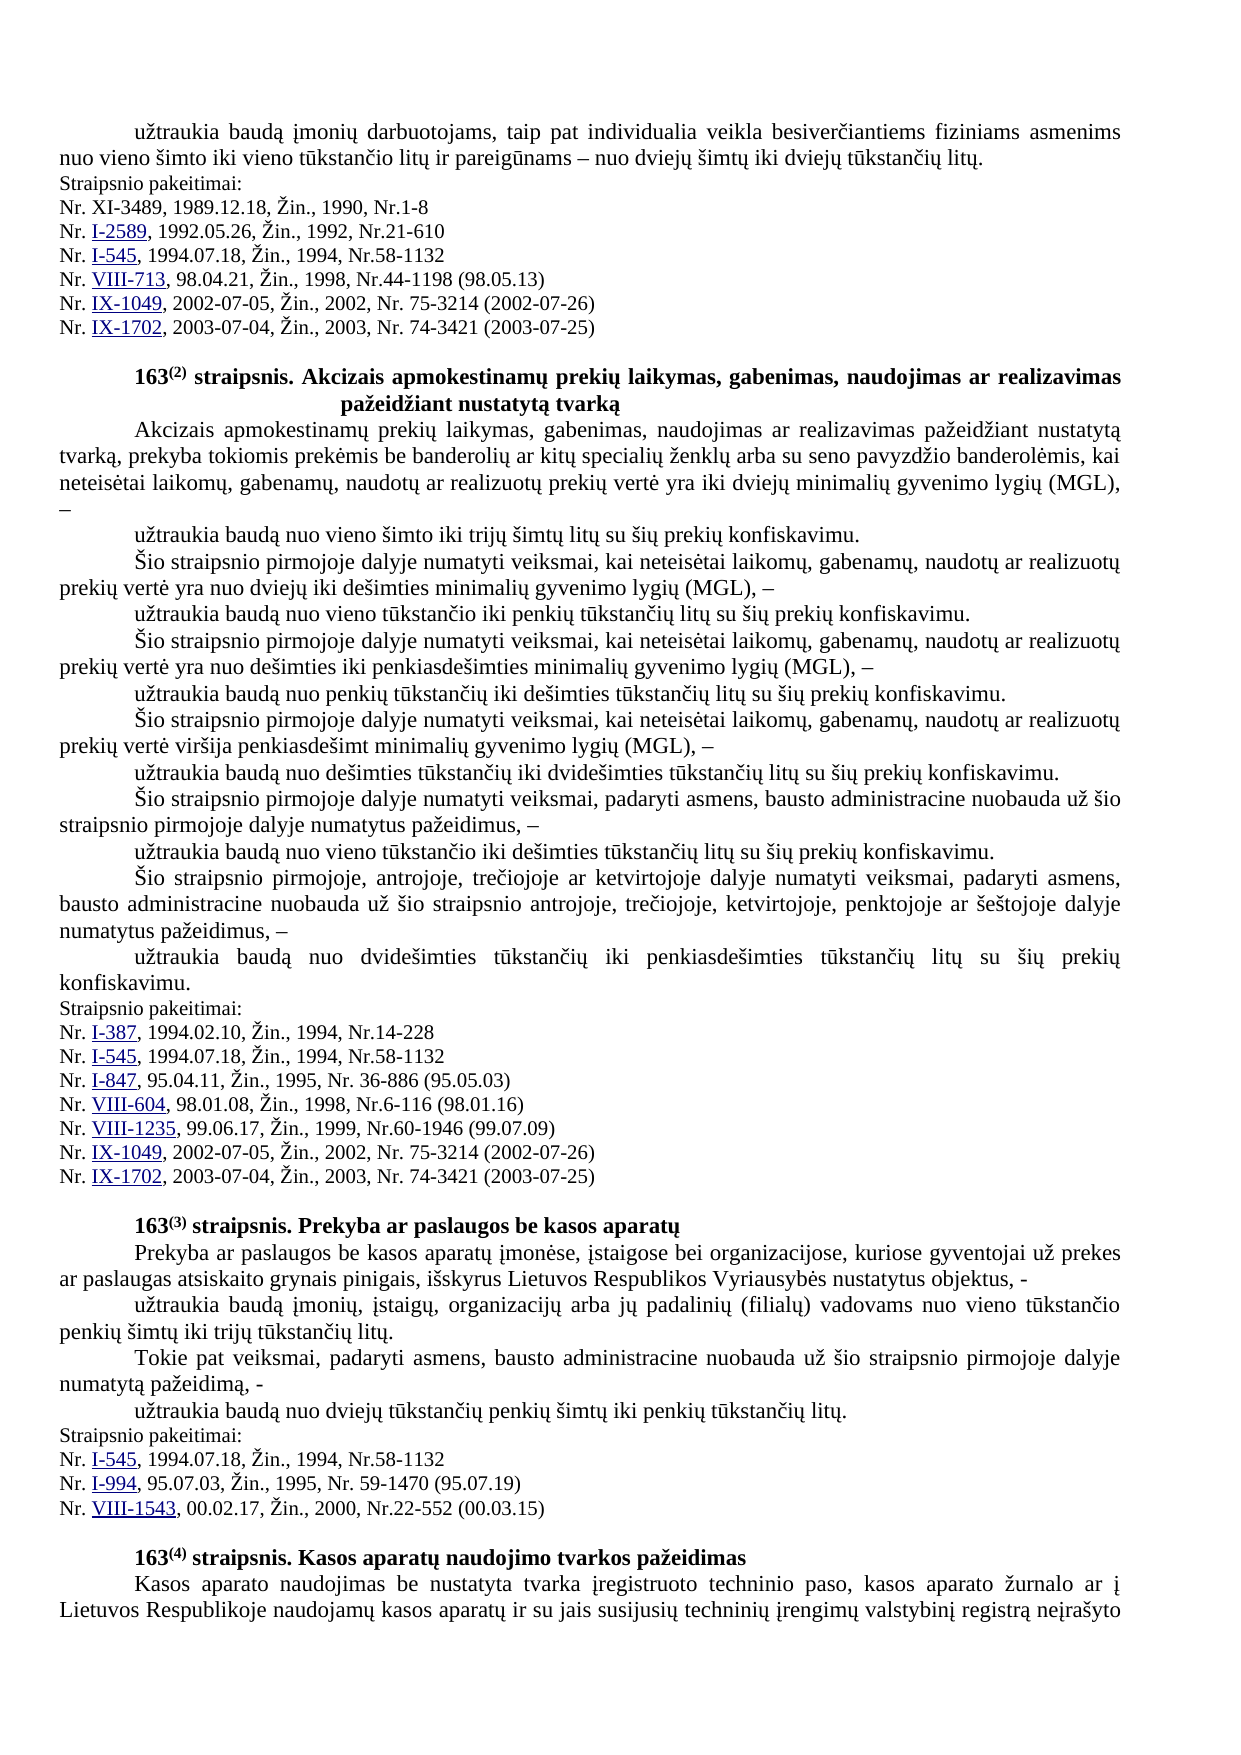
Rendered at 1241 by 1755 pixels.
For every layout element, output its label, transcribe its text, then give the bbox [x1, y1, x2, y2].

text Nr. I-847, 95.04.11, Žin., 1995, Nr. 36-886 (95.05.03) [59, 1068, 1122, 1092]
text Nr. I-2589, 1992.05.26, Žin., 1992, Nr.21-610 [59, 219, 1122, 243]
text Nr. IX-1049, 2002-07-05, Žin., 2002, Nr. 75-3214 (2002-07-26) [59, 1140, 1122, 1164]
text Akcizais apmokestinamų prekių laikymas, gabenimas, naudojimas ar realizavimas pažeidžiant nustatytą tvarką, prekyba tokiomis prekėmis be banderolių ar kitų specialių ženklų arba su seno pavyzdžio banderolėmis, kai neteisėtai laikomų, gabenamų, naudotų ar realizuotų prekių vertė yra iki dviejų minimalių gyvenimo lygių (MGL), – [59, 416, 1122, 521]
text užtraukia baudą nuo dvidešimties tūkstančių iki penkiasdešimties tūkstančių litų su šių prekių konfiskavimu. [59, 943, 1122, 996]
text Straipsnio pakeitimai: [59, 171, 1122, 195]
text Nr. I-545, 1994.07.18, Žin., 1994, Nr.58-1132 [59, 1044, 1122, 1068]
text užtraukia baudą nuo vieno šimto iki trijų šimtų litų su šių prekių konfiskavimu. [59, 521, 1122, 548]
text užtraukia baudą įmonių, įstaigų, organizacijų arba jų padalinių (filialų) vadovams nuo vieno tūkstančio penkių šimtų iki trijų tūkstančių litų. [59, 1291, 1122, 1344]
text Nr. XI-3489, 1989.12.18, Žin., 1990, Nr.1-8 [59, 195, 1122, 219]
text Nr. IX-1049, 2002-07-05, Žin., 2002, Nr. 75-3214 (2002-07-26) [59, 291, 1122, 315]
text Nr. VIII-713, 98.04.21, Žin., 1998, Nr.44-1198 (98.05.13) [59, 267, 1122, 291]
text 163(3) straipsnis. Prekyba ar paslaugos be kasos aparatų [59, 1212, 1122, 1239]
text Nr. I-994, 95.07.03, Žin., 1995, Nr. 59-1470 (95.07.19) [59, 1471, 1122, 1495]
text Nr. VIII-1235, 99.06.17, Žin., 1999, Nr.60-1946 (99.07.09) [59, 1116, 1122, 1140]
text užtraukia baudą nuo vieno tūkstančio iki dešimties tūkstančių litų su šių prekių konfiskavimu. [59, 838, 1122, 864]
text užtraukia baudą nuo dešimties tūkstančių iki dvidešimties tūkstančių litų su šių prekių konfiskavimu. [59, 759, 1122, 785]
text Nr. IX-1702, 2003-07-04, Žin., 2003, Nr. 74-3421 (2003-07-25) [59, 315, 1122, 339]
text Straipsnio pakeitimai: [59, 996, 1122, 1020]
text 163(2) straipsnis. Akcizais apmokestinamų prekių laikymas, gabenimas, naudojimas ar realizavimas pažeidžiant nustatytą tvarką [134, 363, 1122, 416]
text Nr. I-387, 1994.02.10, Žin., 1994, Nr.14-228 [59, 1020, 1122, 1044]
text Nr. I-545, 1994.07.18, Žin., 1994, Nr.58-1132 [59, 1447, 1122, 1471]
text Nr. VIII-604, 98.01.08, Žin., 1998, Nr.6-116 (98.01.16) [59, 1092, 1122, 1116]
text Tokie pat veiksmai, padaryti asmens, bausto administracine nuobauda už šio straipsnio pirmojoje dalyje numatytą pažeidimą, - [59, 1344, 1122, 1397]
text Šio straipsnio pirmojoje dalyje numatyti veiksmai, padaryti asmens, bausto administracine nuobauda už šio straipsnio pirmojoje dalyje numatytus pažeidimus, – [59, 785, 1122, 838]
text Šio straipsnio pirmojoje, antrojoje, trečiojoje ar ketvirtojoje dalyje numatyti veiksmai, padaryti asmens, bausto administracine nuobauda už šio straipsnio antrojoje, trečiojoje, ketvirtojoje, penktojoje ar šeštojoje dalyje numatytus pažeidimus, – [59, 864, 1122, 943]
text Šio straipsnio pirmojoje dalyje numatyti veiksmai, kai neteisėtai laikomų, gabenamų, naudotų ar realizuotų prekių vertė yra nuo dviejų iki dešimties minimalių gyvenimo lygių (MGL), – [59, 548, 1122, 601]
text Kasos aparato naudojimas be nustatyta tvarka įregistruoto techninio paso, kasos aparato žurnalo ar į Lietuvos Respublikoje naudojamų kasos aparatų ir su jais susijusių techninių įrengimų valstybinį registrą neįrašyto [59, 1570, 1122, 1623]
text Straipsnio pakeitimai: [59, 1423, 1122, 1447]
text Šio straipsnio pirmojoje dalyje numatyti veiksmai, kai neteisėtai laikomų, gabenamų, naudotų ar realizuotų prekių vertė viršija penkiasdešimt minimalių gyvenimo lygių (MGL), – [59, 706, 1122, 759]
text Šio straipsnio pirmojoje dalyje numatyti veiksmai, kai neteisėtai laikomų, gabenamų, naudotų ar realizuotų prekių vertė yra nuo dešimties iki penkiasdešimties minimalių gyvenimo lygių (MGL), – [59, 627, 1122, 679]
text užtraukia baudą nuo dviejų tūkstančių penkių šimtų iki penkių tūkstančių litų. [59, 1397, 1122, 1423]
text 163(4) straipsnis. Kasos aparatų naudojimo tvarkos pažeidimas [59, 1543, 1122, 1570]
text Prekyba ar paslaugos be kasos aparatų įmonėse, įstaigose bei organizacijose, kuriose gyventojai už prekes ar paslaugas atsiskaito grynais pinigais, išskyrus Lietuvos Respublikos Vyriausybės nustatytus objektus, - [59, 1239, 1122, 1291]
text Nr. VIII-1543, 00.02.17, Žin., 2000, Nr.22-552 (00.03.15) [59, 1495, 1122, 1519]
text Nr. IX-1702, 2003-07-04, Žin., 2003, Nr. 74-3421 (2003-07-25) [59, 1164, 1122, 1188]
text užtraukia baudą nuo penkių tūkstančių iki dešimties tūkstančių litų su šių prekių konfiskavimu. [59, 679, 1122, 706]
text užtraukia baudą įmonių darbuotojams, taip pat individualia veikla besiverčiantiems fiziniams asmenims nuo vieno šimto iki vieno tūkstančio litų ir pareigūnams – nuo dviejų šimtų iki dviejų tūkstančių litų. [59, 118, 1122, 171]
text užtraukia baudą nuo vieno tūkstančio iki penkių tūkstančių litų su šių prekių konfiskavimu. [59, 601, 1122, 627]
text Nr. I-545, 1994.07.18, Žin., 1994, Nr.58-1132 [59, 243, 1122, 267]
